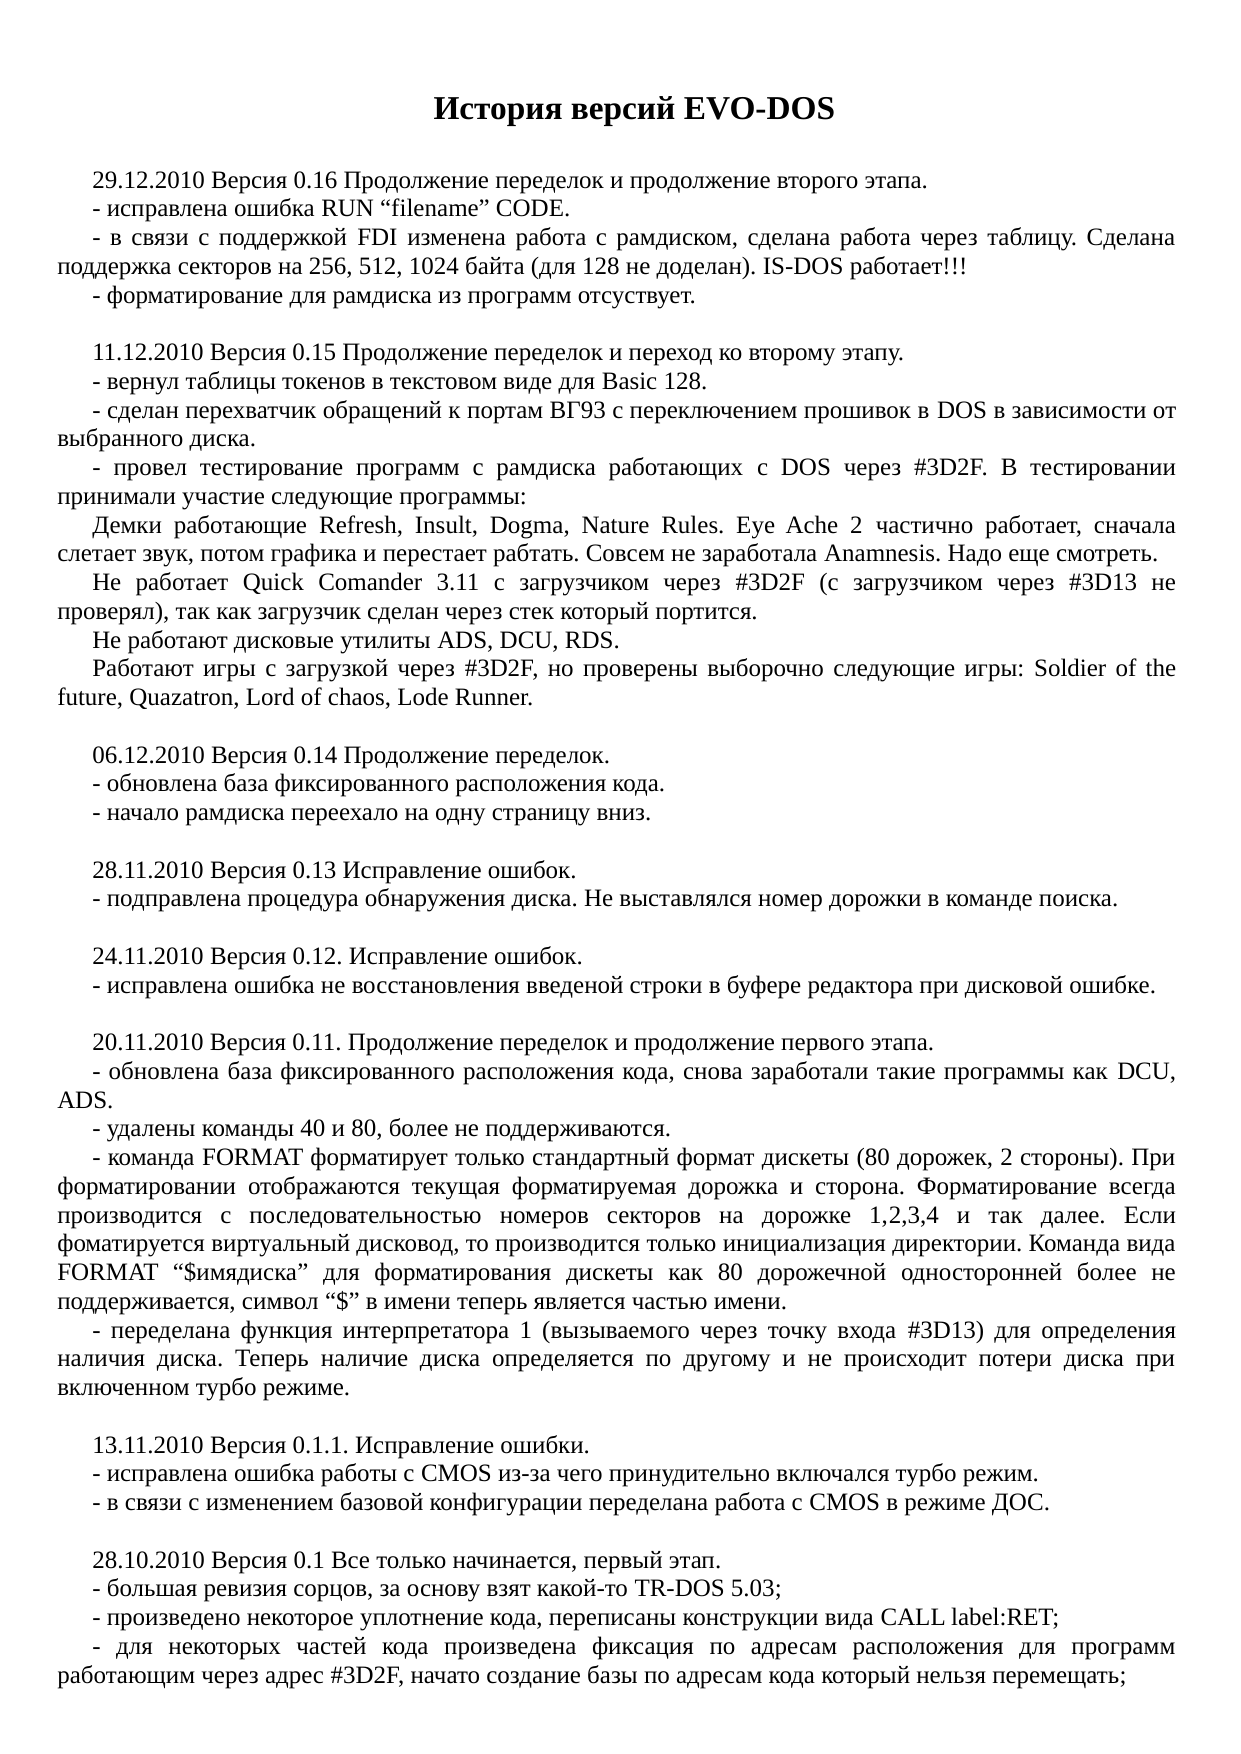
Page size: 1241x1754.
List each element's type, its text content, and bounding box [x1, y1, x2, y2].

text 06.12.2010 Версия 0.14 Продолжение переделок. [57, 740, 1176, 768]
text - большая ревизия сорцов, за основу взят какой-то TR-DOS 5.03; [57, 1573, 1176, 1602]
text Работают игры с загрузкой через #3D2F, но проверены выборочно следующие игры: Soldier of the future, Quazatron, Lord of chaos, Lode Runner. [57, 653, 1176, 711]
text - подправлена процедура обнаружения диска. Не выставлялся номер дорожки в команде поиска. [57, 883, 1176, 912]
text - исправлена ошибка RUN “filename” CODE. [57, 193, 1176, 222]
text - вернул таблицы токенов в текстовом виде для Basic 128. [57, 366, 1176, 395]
text Демки работающие Refresh, Insult, Dogma, Nature Rules. Eye Ache 2 частично работает, сначала слетает звук, потом графика и перестает рабтать. Совсем не заработала Anamnesis. Надо еще смотреть. [57, 510, 1176, 567]
text - обновлена база фиксированного расположения кода, снова заработали такие программы как DCU, ADS. [57, 1056, 1176, 1113]
text 29.12.2010 Версия 0.16 Продолжение переделок и продолжение второго этапа. [57, 165, 1176, 193]
text - произведено некоторое уплотнение кода, переписаны конструкции вида CALL label:RET; [57, 1602, 1176, 1631]
text - обновлена база фиксированного расположения кода. [57, 768, 1176, 797]
text Не работает Quick Comander 3.11 с загрузчиком через #3D2F (с загрузчиком через #3D13 не проверял), так как загрузчик сделан через стек который портится. [57, 567, 1176, 625]
text - исправлена ошибка не восстановления введеной строки в буфере редактора при дисковой ошибке. [57, 970, 1176, 998]
text Не работают дисковые утилиты ADS, DCU, RDS. [57, 625, 1176, 653]
text - сделан перехватчик обращений к портам ВГ93 с переключением прошивок в DOS в зависимости от выбранного диска. [57, 395, 1176, 452]
text - в связи с изменением базовой конфигурации переделана работа с CMOS в режиме ДОС. [57, 1487, 1176, 1516]
text - удалены команды 40 и 80, более не поддерживаются. [57, 1113, 1176, 1142]
text История версий EVO-DOS [57, 88, 1176, 126]
text 11.12.2010 Версия 0.15 Продолжение переделок и переход ко второму этапу. [57, 337, 1176, 366]
text 24.11.2010 Версия 0.12. Исправление ошибок. [57, 941, 1176, 970]
text - для некоторых частей кода произведена фиксация по адресам расположения для программ работающим через адрес #3D2F, начато создание базы по адресам кода который нельзя перемещать; [57, 1631, 1176, 1688]
text 28.11.2010 Версия 0.13 Исправление ошибок. [57, 855, 1176, 883]
text - провел тестирование программ с рамдиска работающих c DOS через #3D2F. В тестировании принимали участие следующие программы: [57, 452, 1176, 510]
text - команда FORMAT форматирует только стандартный формат дискеты (80 дорожек, 2 стороны). При форматировании отображаются текущая форматируемая дорожка и сторона. Форматирование всегда производится с последовательностью номеров секторов на дорожке 1,2,3,4 и так далее. Если фоматируется виртуальный дисковод, то производится только инициализация директории. Команда вида FORMAT “$имядиска” для форматирования дискеты как 80 дорожечной односторонней более не поддерживается, символ “$” в имени теперь является частью имени. [57, 1142, 1176, 1315]
text - исправлена ошибка работы с CMOS из-за чего принудительно включался турбо режим. [57, 1458, 1176, 1487]
text 20.11.2010 Версия 0.11. Продолжение переделок и продолжение первого этапа. [57, 1027, 1176, 1056]
text - форматирование для рамдиска из программ отсуствует. [57, 280, 1176, 308]
text 13.11.2010 Версия 0.1.1. Исправление ошибки. [57, 1430, 1176, 1458]
text - в связи с поддержкой FDI изменена работа с рамдиском, сделана работа через таблицу. Сделана поддержка секторов на 256, 512, 1024 байта (для 128 не доделан). IS-DOS работает!!! [57, 222, 1176, 280]
text - начало рамдиска переехало на одну страницу вниз. [57, 797, 1176, 826]
text - переделана функция интерпретатора 1 (вызываемого через точку входа #3D13) для определения наличия диска. Теперь наличие диска определяется по другому и не происходит потери диска при включенном турбо режиме. [57, 1315, 1176, 1401]
text 28.10.2010 Версия 0.1 Все только начинается, первый этап. [57, 1545, 1176, 1573]
